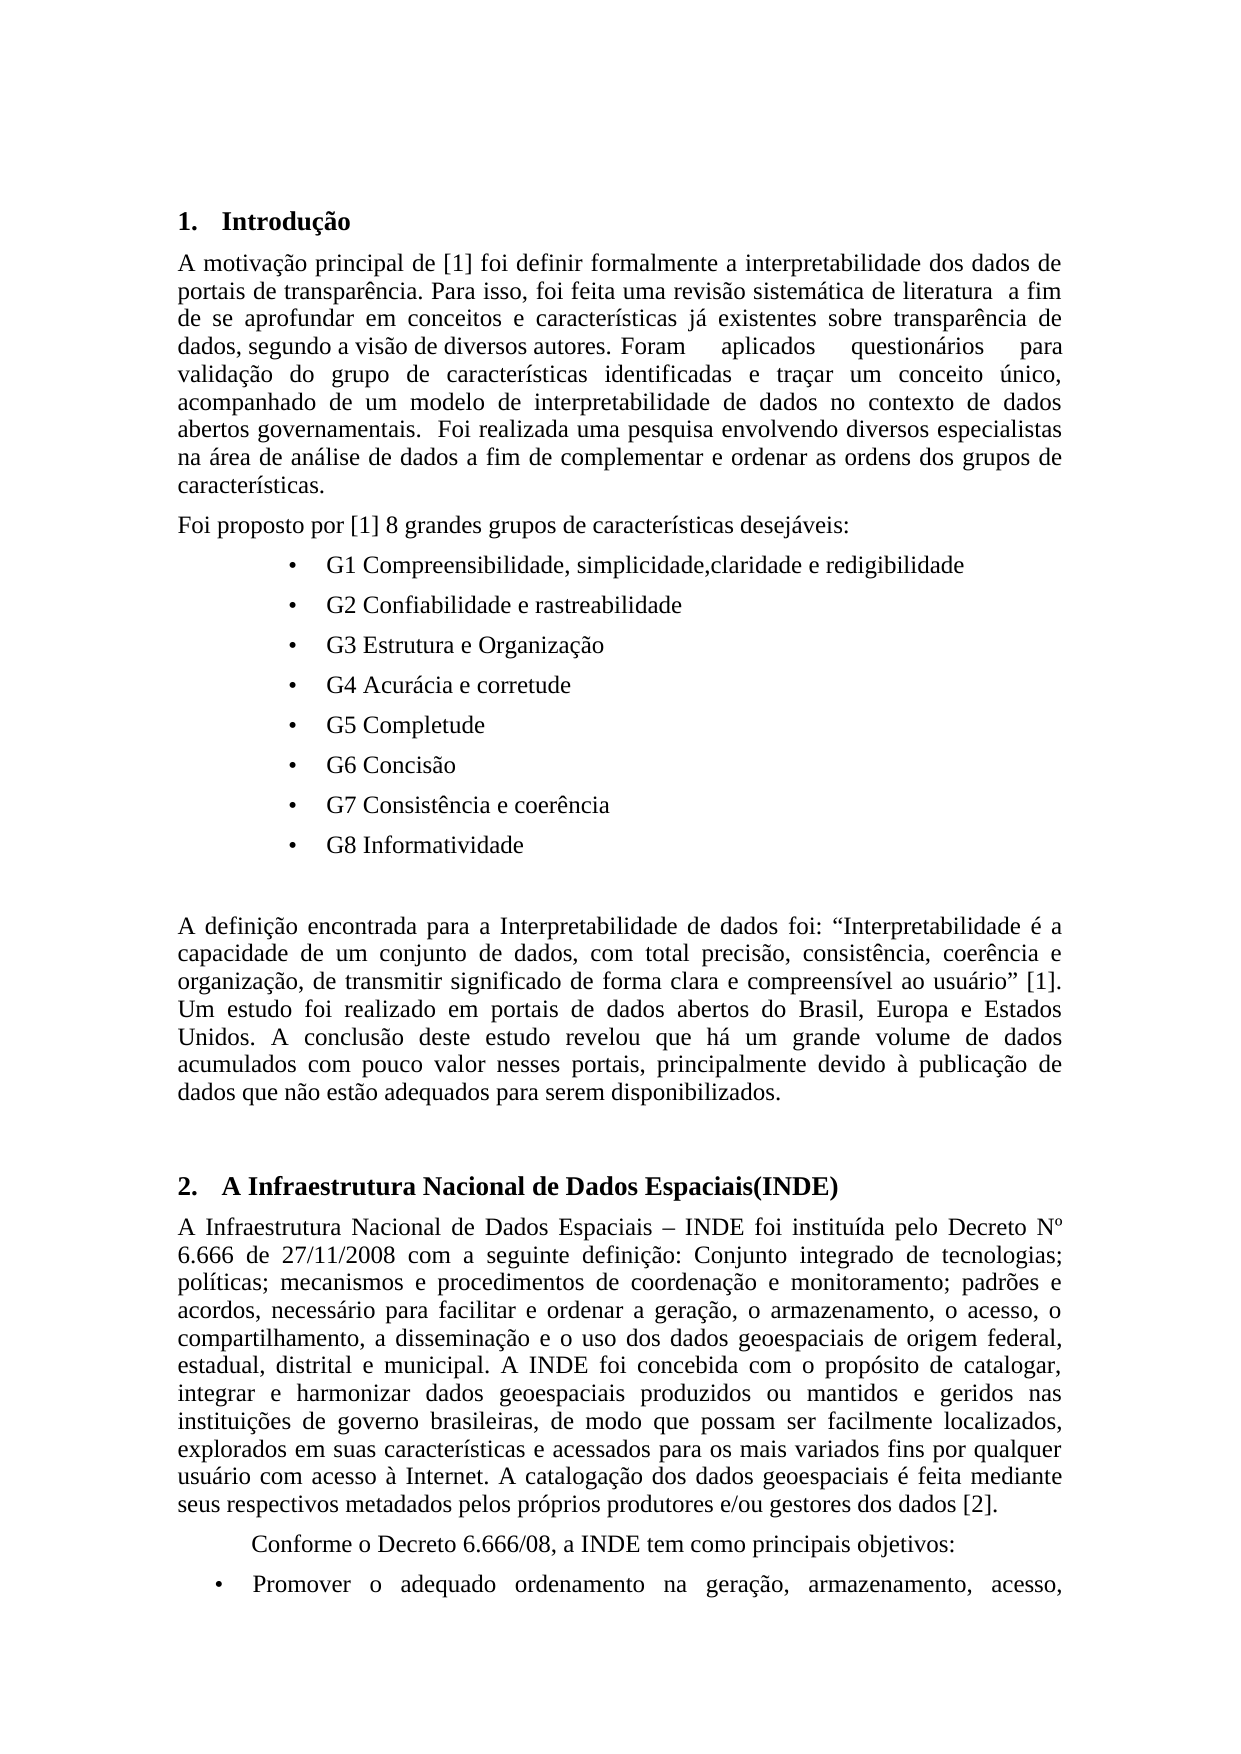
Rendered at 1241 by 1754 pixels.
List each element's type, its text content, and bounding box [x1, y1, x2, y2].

list Promover o adequado ordenamento na geração, armazenamento, acesso, [215, 1570, 1063, 1598]
list G8 Informatividade [288, 832, 1063, 859]
list G7 Consistência e coerência [288, 792, 1063, 819]
title Introdução [177, 207, 1063, 237]
list G4 Acurácia e corretude [288, 671, 1063, 699]
text A motivação principal de [1] foi definir formalmente a interpretabilidade dos dados de portais de transparência. Para isso, foi feita uma revisão sistemática de literatura a fim de se aprofundar em conceitos e características já existentes sobre transparência de dados, segundo a visão de diversos autores. Foram aplicados questionários para validação do grupo de características identificadas e traçar um conceito único, acompanhado de um modelo de interpretabilidade de dados no contexto de dados abertos governamentais. Foi realizada uma pesquisa envolvendo diversos especialistas na área de análise de dados a fim de complementar e ordenar as ordens dos grupos de características. [177, 249, 1063, 498]
text A definição encontrada para a Interpretabilidade de dados foi: “Interpretabilidade é a capacidade de um conjunto de dados, com total precisão, consistência, coerência e organização, de transmitir significado de forma clara e compreensível ao usuário” [1]. Um estudo foi realizado em portais de dados abertos do Brasil, Europa e Estados Unidos. A conclusão deste estudo revelou que há um grande volume de dados acumulados com pouco valor nesses portais, principalmente devido à publicação de dados que não estão adequados para serem disponibilizados. [177, 912, 1063, 1106]
text Conforme o Decreto 6.666/08, a INDE tem como principais objetivos: [177, 1530, 1063, 1558]
list G3 Estrutura e Organização [288, 631, 1063, 659]
title A Infraestrutura Nacional de Dados Espaciais(INDE) [177, 1171, 1063, 1201]
list G6 Concisão [288, 751, 1063, 779]
list G2 Confiabilidade e rastreabilidade [288, 591, 1063, 619]
list G1 Compreensibilidade, simplicidade,claridade e redigibilidade [288, 551, 1063, 579]
text Foi proposto por [1] 8 grandes grupos de características desejáveis: [177, 511, 1063, 538]
text A Infraestrutura Nacional de Dados Espaciais – INDE foi instituída pelo Decreto Nº 6.666 de 27/11/2008 com a seguinte definição: Conjunto integrado de tecnologias; políticas; mecanismos e procedimentos de coordenação e monitoramento; padrões e acordos, necessário para facilitar e ordenar a geração, o armazenamento, o acesso, o compartilhamento, a disseminação e o uso dos dados geoespaciais de origem federal, estadual, distrital e municipal. A INDE foi concebida com o propósito de catalogar, integrar e harmonizar dados geoespaciais produzidos ou mantidos e geridos nas instituições de governo brasileiras, de modo que possam ser facilmente localizados, explorados em suas características e acessados para os mais variados fins por qualquer usuário com acesso à Internet. A catalogação dos dados geoespaciais é feita mediante seus respectivos metadados pelos próprios produtores e/ou gestores dos dados [2]. [177, 1213, 1063, 1518]
list G5 Completude [288, 711, 1063, 739]
